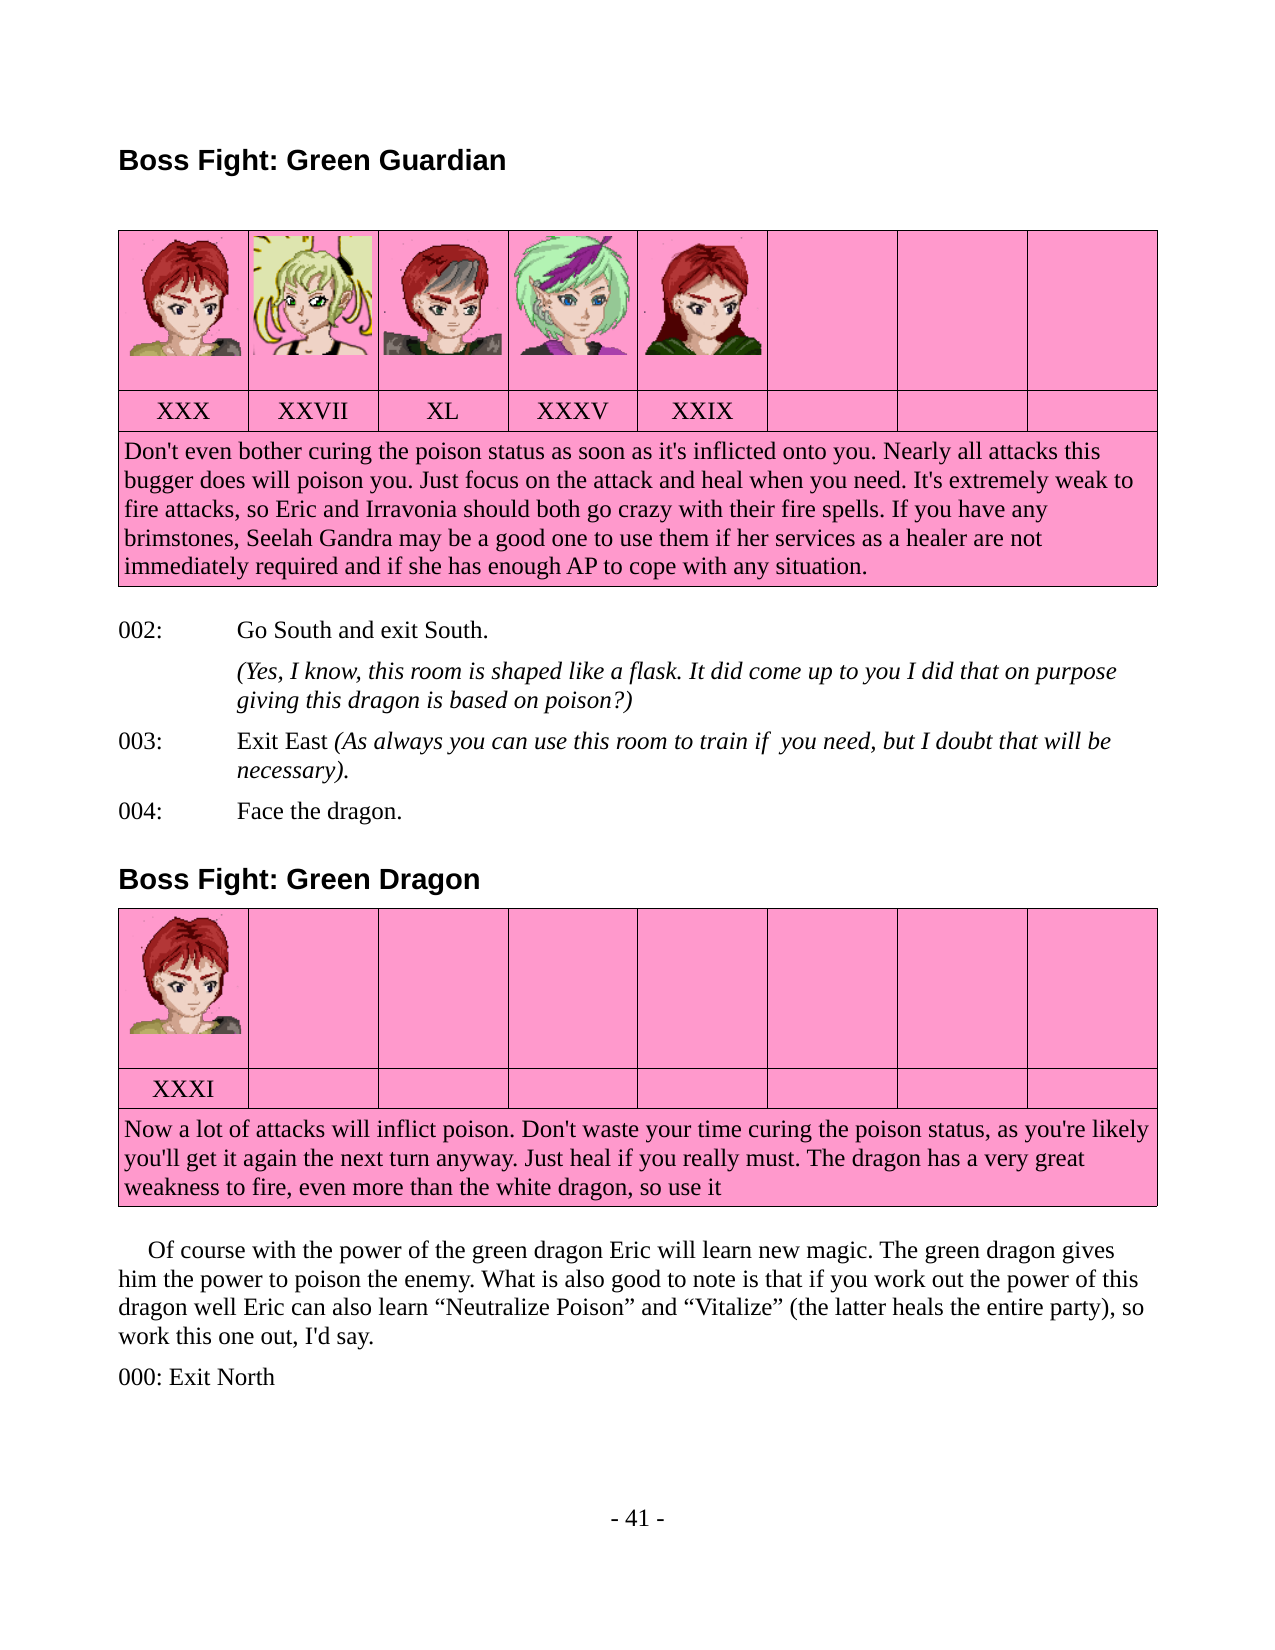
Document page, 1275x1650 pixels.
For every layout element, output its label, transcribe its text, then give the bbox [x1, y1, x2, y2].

table_cell XXIX [638, 391, 767, 431]
picture [253, 236, 372, 355]
picture [383, 236, 502, 355]
subtitle Boss Fight: Green Dragon [118, 862, 1157, 896]
table_cell [1028, 1069, 1157, 1108]
table_cell [379, 1069, 508, 1108]
table_cell [898, 391, 1027, 431]
text Of course with the power of the green dragon Eric will learn new magic. The green dragon gives him the power to poison the enemy. What is also good to note is that if you work out the power of this dragon well Eric can also learn “Neutralize Poison” and “Vitalize” (the latter heals the entire party), so work this one out, I'd say. [118, 1235, 1157, 1350]
table_cell [1028, 391, 1157, 431]
table_cell [898, 1069, 1027, 1108]
text (Yes, I know, this room is shaped like a flask. It did come up to you I did that on purpose giving this dragon is based on poison?) [118, 656, 1157, 713]
table_header [509, 909, 637, 1068]
table_cell XXX [119, 391, 248, 431]
table_header [638, 231, 767, 390]
table_cell XXXV [509, 391, 637, 431]
table_header [768, 231, 897, 390]
subtitle Boss Fight: Green Guardian [118, 143, 1157, 177]
table_cell XXXI [119, 1069, 248, 1108]
table_header [379, 909, 508, 1068]
table_header [379, 355, 508, 390]
text 003: Exit East (As always you can use this room to train if you need, but I doubt that will be necessary). [118, 726, 1157, 783]
table_cell [638, 1069, 767, 1108]
table_header [509, 231, 637, 354]
table_header [379, 231, 508, 354]
picture [124, 914, 242, 1034]
picture [124, 236, 242, 356]
table_cell XL [379, 391, 508, 431]
table_header [249, 355, 378, 390]
table_header [638, 909, 767, 1068]
table_cell [768, 391, 897, 431]
table_header [119, 1034, 248, 1068]
table_header [119, 231, 248, 390]
text 002: Go South and exit South. [118, 615, 1157, 643]
table_header [249, 231, 378, 354]
table_header [768, 909, 897, 1068]
table_header [249, 909, 378, 1068]
table_cell Don't even bother curing the poison status as soon as it's inflicted onto you. Nearly all attacks this bugger does will poison you. Just focus on the attack and heal when you need. It's extremely weak to fire attacks, so Eric and Irravonia should both go crazy with their fire spells. If you have any brimstones, Seelah Gandra may be a good one to use them if her services as a healer are not immediately required and if she has enough AP to cope with any situation. [119, 432, 1157, 586]
table_header [898, 231, 1027, 390]
text 000: Exit North [118, 1362, 1157, 1391]
table_header [509, 355, 637, 390]
picture [513, 236, 632, 355]
table_cell [249, 1069, 378, 1108]
table_header [119, 909, 248, 1033]
table_cell [509, 1069, 637, 1108]
text 004: Face the dragon. [118, 796, 1157, 825]
table_header [1028, 909, 1157, 1068]
picture [643, 236, 762, 355]
table_cell XXVII [249, 391, 378, 431]
table_cell [768, 1069, 897, 1108]
table_header [1028, 231, 1157, 390]
table_cell Now a lot of attacks will inflict poison. Don't waste your time curing the poison status, as you're likely you'll get it again the next turn anyway. Just heal if you really must. The dragon has a very great weakness to fire, even more than the white dragon, so use it [119, 1109, 1157, 1206]
table_header [898, 909, 1027, 1068]
